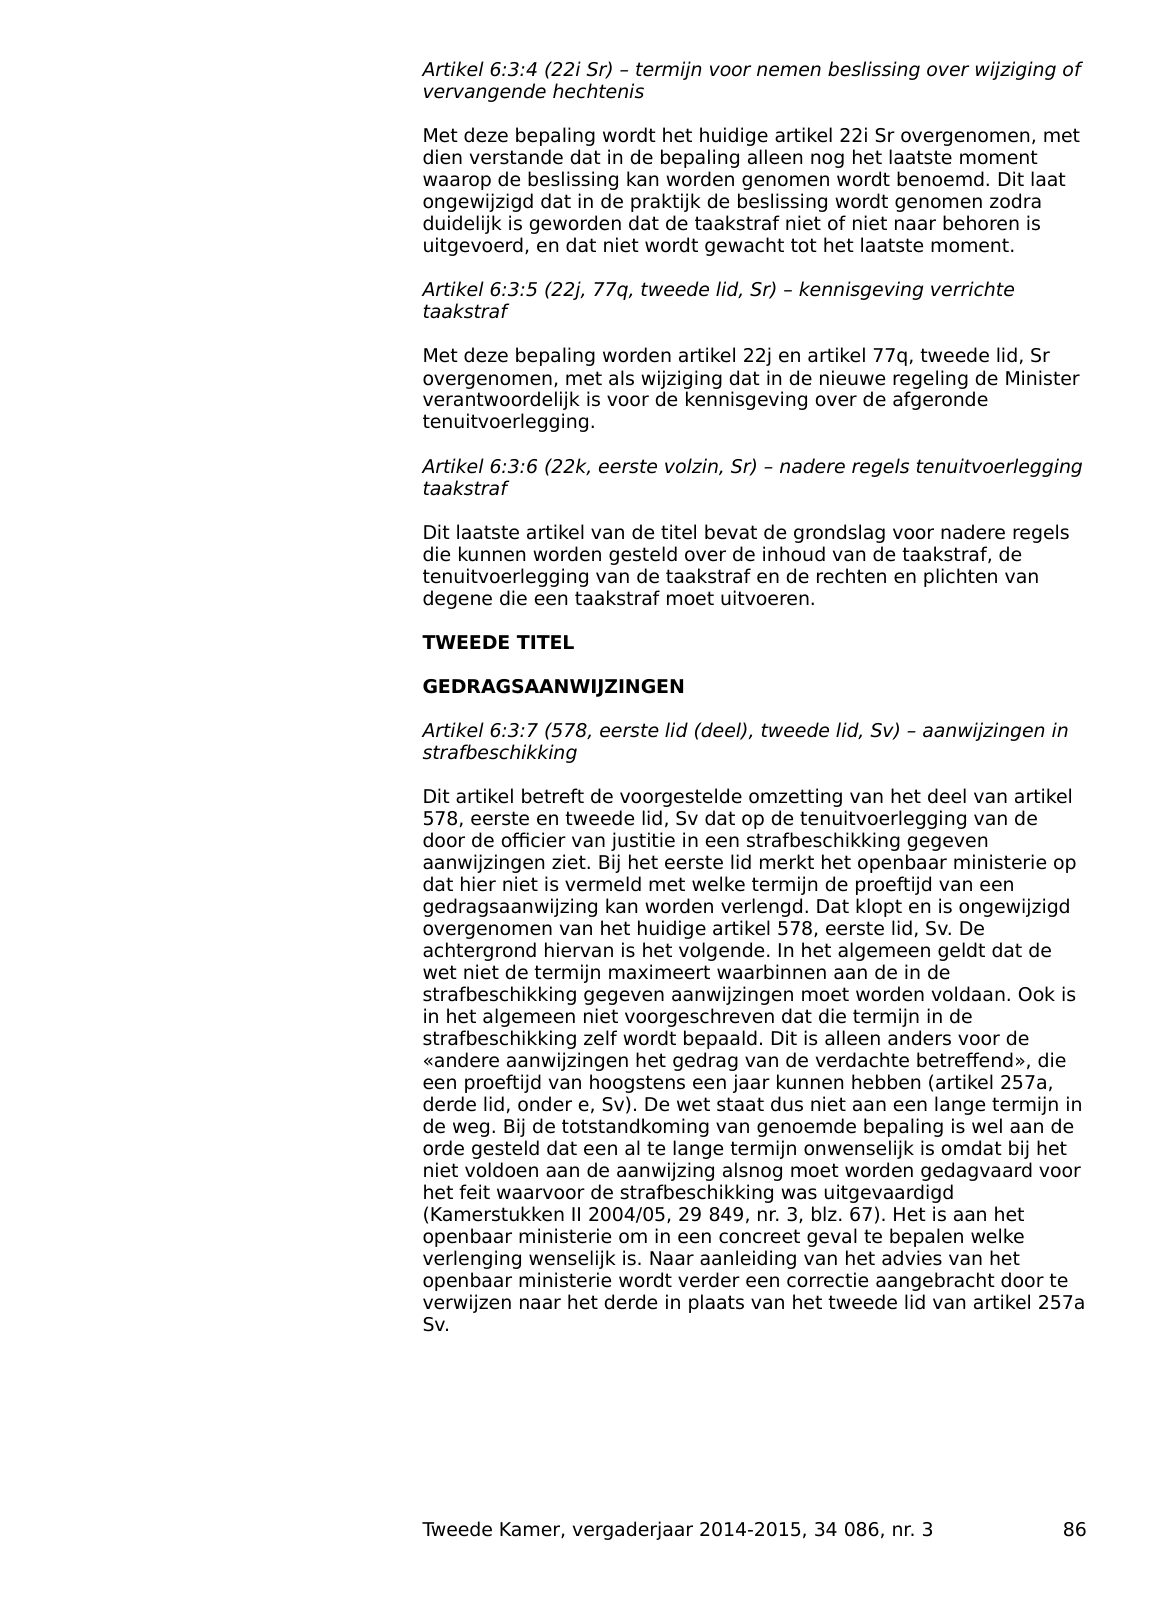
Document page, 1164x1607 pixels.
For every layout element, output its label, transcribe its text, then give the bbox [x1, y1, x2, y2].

subtitle Artikel 6:3:6 (22k, eerste volzin, Sr) – nadere regels tenuitvoerlegging taakstraf [422, 456, 1087, 499]
text Met deze bepaling worden artikel 22j en artikel 77q, tweede lid, Sr overgenomen, met als wijziging dat in de nieuwe regeling de Minister verantwoordelijk is voor de kennisgeving over de afgeronde tenuitvoerlegging. [422, 345, 1087, 433]
subtitle Artikel 6:3:5 (22j, 77q, tweede lid, Sr) – kennisgeving verrichte taakstraf [422, 279, 1087, 323]
subtitle TWEEDE TITEL [422, 632, 1087, 654]
subtitle GEDRAGSAANWIJZINGEN [422, 676, 1087, 698]
text Dit artikel betreft de voorgestelde omzetting van het deel van artikel 578, eerste en tweede lid, Sv dat op de tenuitvoerlegging van de door de officier van justitie in een strafbeschikking gegeven aanwijzingen ziet. Bij het eerste lid merkt het openbaar ministerie op dat hier niet is vermeld met welke termijn de proeftijd van een gedragsaanwijzing kan worden verlengd. Dat klopt en is ongewijzigd overgenomen van het huidige artikel 578, eerste lid, Sv. De achtergrond hiervan is het volgende. In het algemeen geldt dat de wet niet de termijn maximeert waarbinnen aan de in de strafbeschikking gegeven aanwijzingen moet worden voldaan. Ook is in het algemeen niet voorgeschreven dat die termijn in de strafbeschikking zelf wordt bepaald. Dit is alleen anders voor de «andere aanwijzingen het gedrag van de verdachte betreffend», die een proeftijd van hoogstens een jaar kunnen hebben (artikel 257a, derde lid, onder e, Sv). De wet staat dus niet aan een lange termijn in de weg. Bij de totstandkoming van genoemde bepaling is wel aan de orde gesteld dat een al te lange termijn onwenselijk is omdat bij het niet voldoen aan de aanwijzing alsnog moet worden gedagvaard voor het feit waarvoor de strafbeschikking was uitgevaardigd (Kamerstukken II 2004/05, 29 849, nr. 3, blz. 67). Het is aan het openbaar ministerie om in een concreet geval te bepalen welke verlenging wenselijk is. Naar aanleiding van het advies van het openbaar ministerie wordt verder een correctie aangebracht door te verwijzen naar het derde in plaats van het tweede lid van artikel 257a Sv. [422, 786, 1087, 1336]
subtitle Artikel 6:3:7 (578, eerste lid (deel), tweede lid, Sv) – aanwijzingen in strafbeschikking [422, 720, 1087, 764]
text Dit laatste artikel van de titel bevat de grondslag voor nadere regels die kunnen worden gesteld over de inhoud van de taakstraf, de tenuitvoerlegging van de taakstraf en de rechten en plichten van degene die een taakstraf moet uitvoeren. [422, 522, 1087, 609]
text Met deze bepaling wordt het huidige artikel 22i Sr overgenomen, met dien verstande dat in de bepaling alleen nog het laatste moment waarop de beslissing kan worden genomen wordt benoemd. Dit laat ongewijzigd dat in de praktijk de beslissing wordt genomen zodra duidelijk is geworden dat de taakstraf niet of niet naar behoren is uitgevoerd, en dat niet wordt gewacht tot het laatste moment. [422, 125, 1087, 257]
subtitle Artikel 6:3:4 (22i Sr) – termijn voor nemen beslissing over wijziging of vervangende hechtenis [422, 59, 1087, 103]
